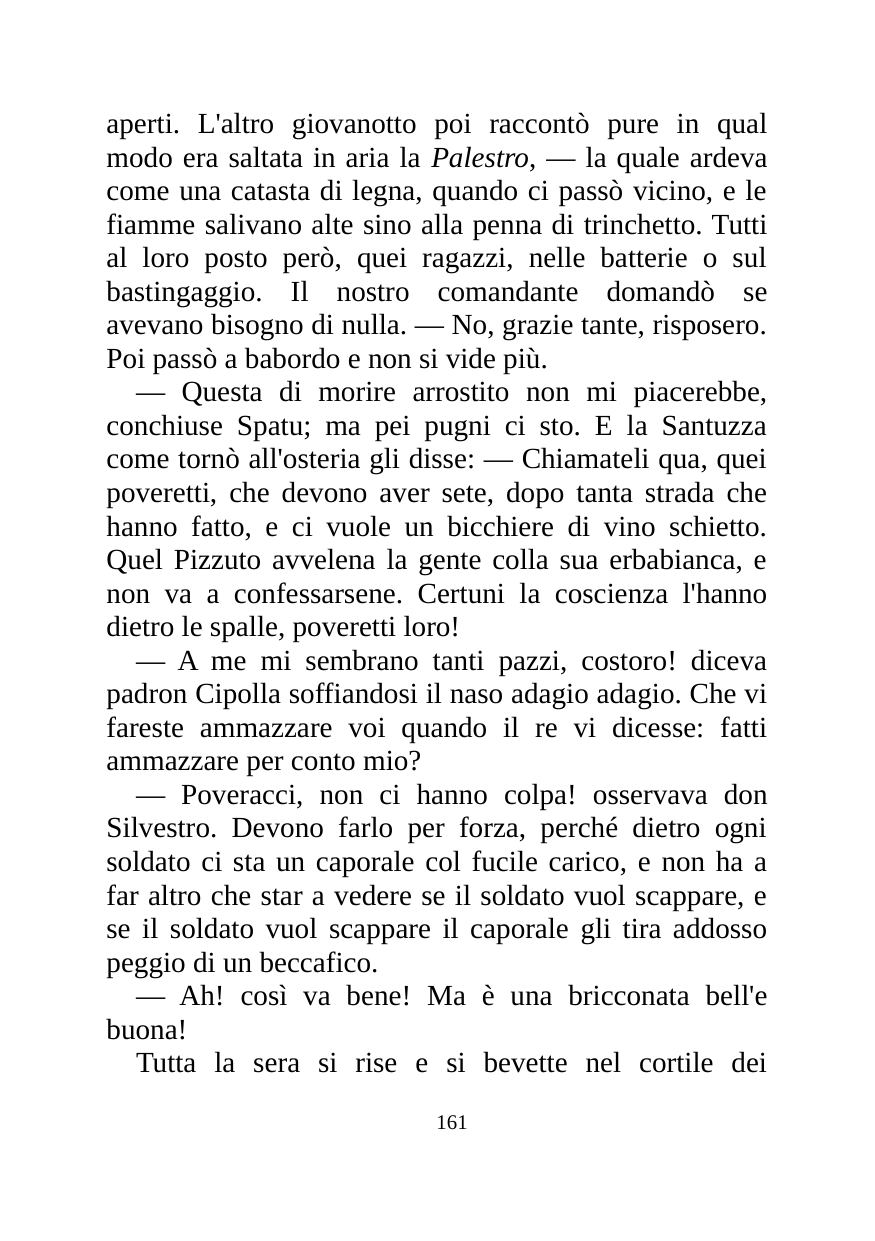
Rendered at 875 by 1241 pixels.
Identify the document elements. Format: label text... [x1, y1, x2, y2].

text — Ah! così va bene! Ma è una bricconata bell'e buona! [106, 978, 768, 1045]
text — Poveracci, non ci hanno colpa! osservava don Silvestro. Devono farlo per forza, perché dietro ogni soldato ci sta un caporale col fucile carico, e non ha a far altro che star a vedere se il soldato vuol scappare, e se il soldato vuol scappare il caporale gli tira addosso peggio di un beccafico. [106, 777, 768, 978]
text Tutta la sera si rise e si bevette nel cortile dei [106, 1045, 768, 1079]
text — A me mi sembrano tanti pazzi, costoro! diceva padron Cipolla soffiandosi il naso adagio adagio. Che vi fareste ammazzare voi quando il re vi dicesse: fatti ammazzare per conto mio? [106, 643, 768, 777]
text aperti. L'altro giovanotto poi raccontò pure in qual modo era saltata in aria la Palestro, — la quale ardeva come una catasta di legna, quando ci passò vicino, e le fiamme salivano alte sino alla penna di trinchetto. Tutti al loro posto però, quei ragazzi, nelle batterie o sul bastingaggio. Il nostro comandante domandò se avevano bisogno di nulla. — No, grazie tante, risposero. Poi passò a babordo e non si vide più. [106, 106, 768, 374]
text — Questa di morire arrostito non mi piacerebbe, conchiuse Spatu; ma pei pugni ci sto. E la Santuzza come tornò all'osteria gli disse: — Chiamateli qua, quei poveretti, che devono aver sete, dopo tanta strada che hanno fatto, e ci vuole un bicchiere di vino schietto. Quel Pizzuto avvelena la gente colla sua erbabianca, e non va a confessarsene. Certuni la coscienza l'hanno dietro le spalle, poveretti loro! [106, 374, 768, 643]
